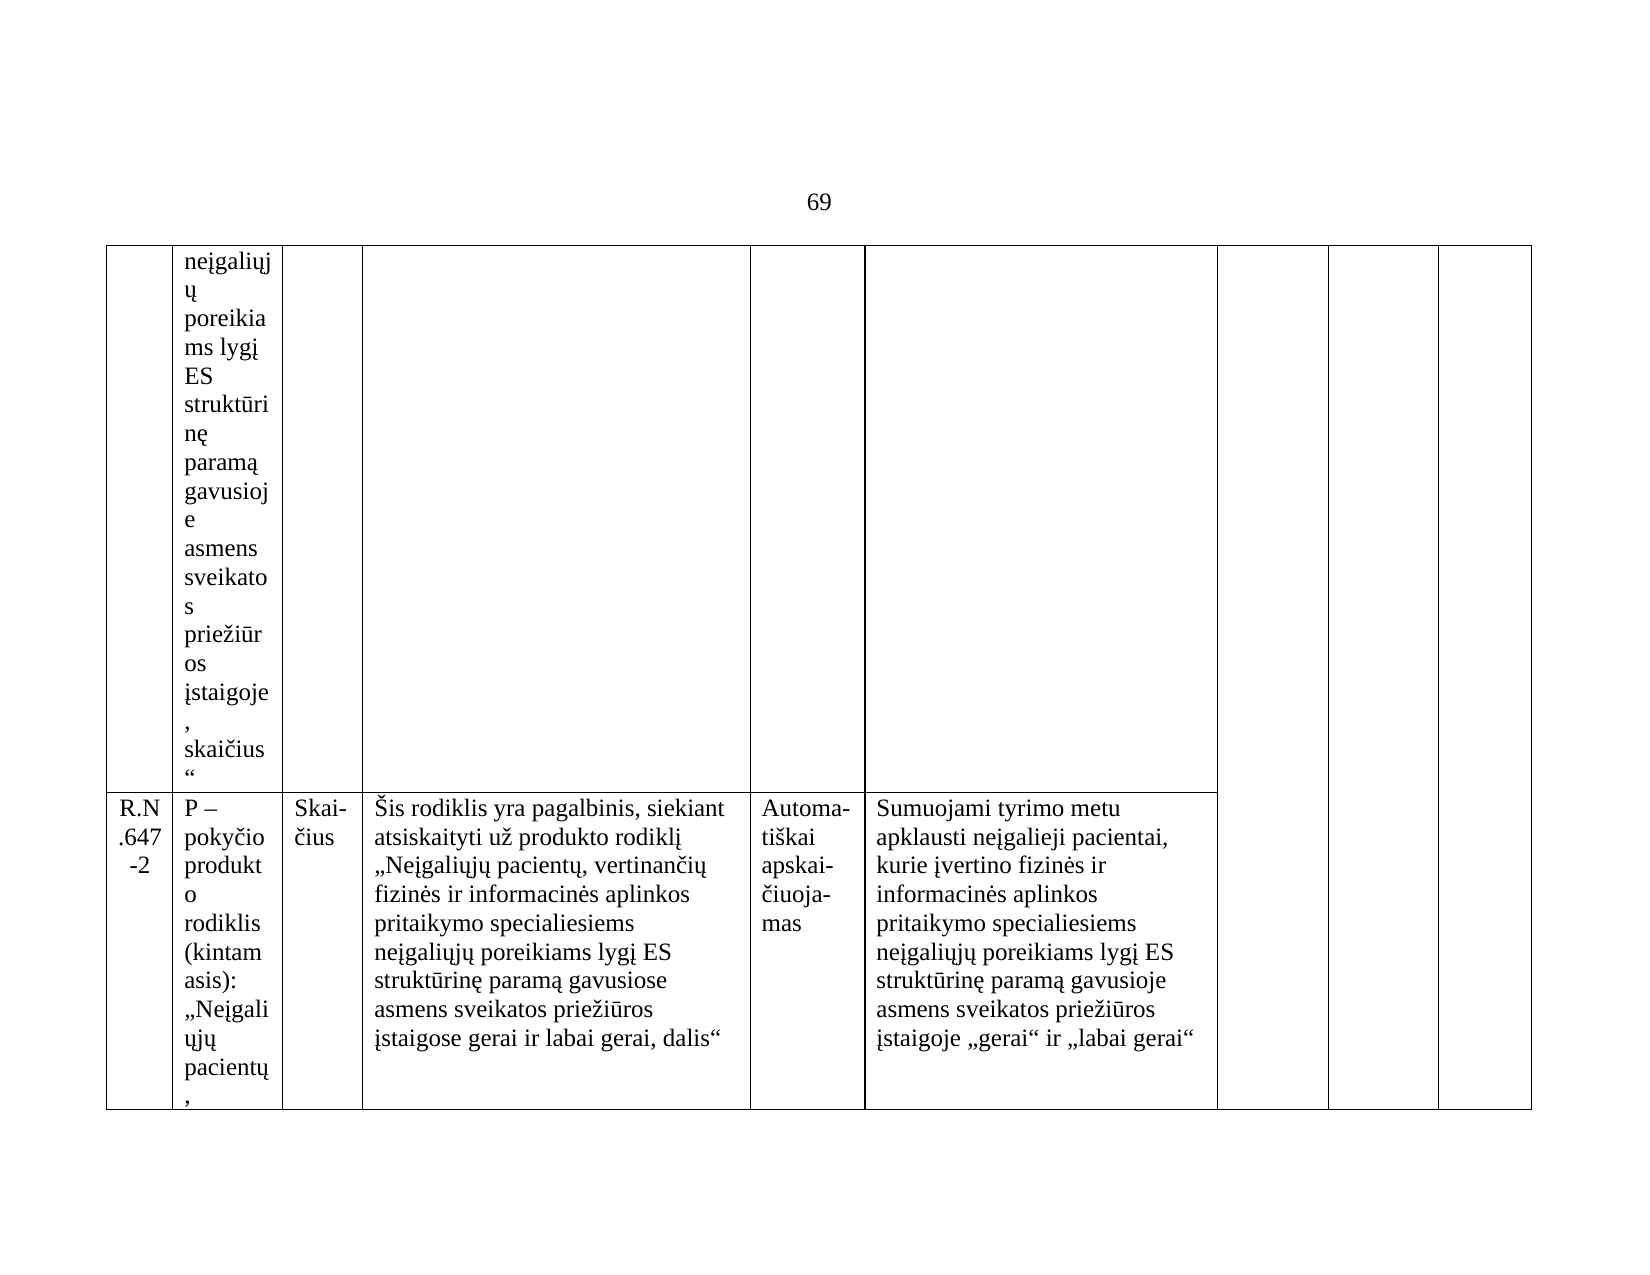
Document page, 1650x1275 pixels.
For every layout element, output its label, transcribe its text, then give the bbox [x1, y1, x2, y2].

table_cell Skai-čius [283, 793, 362, 1109]
table_cell [283, 246, 362, 792]
table_cell P – pokyčio produkto rodiklis (kintamasis): „Neįgaliųjų pacientų, [173, 793, 282, 1109]
table_cell [1218, 246, 1328, 1109]
table_cell [751, 246, 864, 792]
table_cell [107, 246, 172, 792]
table_cell Sumuojami tyrimo metu apklausti neįgalieji pacientai, kurie įvertino fizinės ir informacinės aplinkos pritaikymo specialiesiems neįgaliųjų poreikiams lygį ES struktūrinę paramą gavusioje asmens sveikatos priežiūros įstaigoje „gerai“ ir „labai gerai“ [866, 793, 1217, 1109]
table_cell [363, 246, 750, 792]
table_cell Šis rodiklis yra pagalbinis, siekiant atsiskaityti už produkto rodiklį „Neįgaliųjų pacientų, vertinančių fizinės ir informacinės aplinkos pritaikymo specialiesiems neįgaliųjų poreikiams lygį ES struktūrinę paramą gavusiose asmens sveikatos priežiūros įstaigose gerai ir labai gerai, dalis“ [363, 793, 750, 1109]
table_cell [1439, 246, 1531, 1109]
table_cell [866, 246, 1217, 792]
table_cell R.N.647-2 [107, 793, 172, 1109]
table_cell Automa-tiškai apskai-čiuoja-mas [751, 793, 864, 1109]
table_cell [1329, 246, 1438, 1109]
table_cell neįgaliųjų poreikiams lygį ES struktūrinę paramą gavusioje asmens sveikatos priežiūros įstaigoje, skaičius“ [173, 246, 282, 792]
